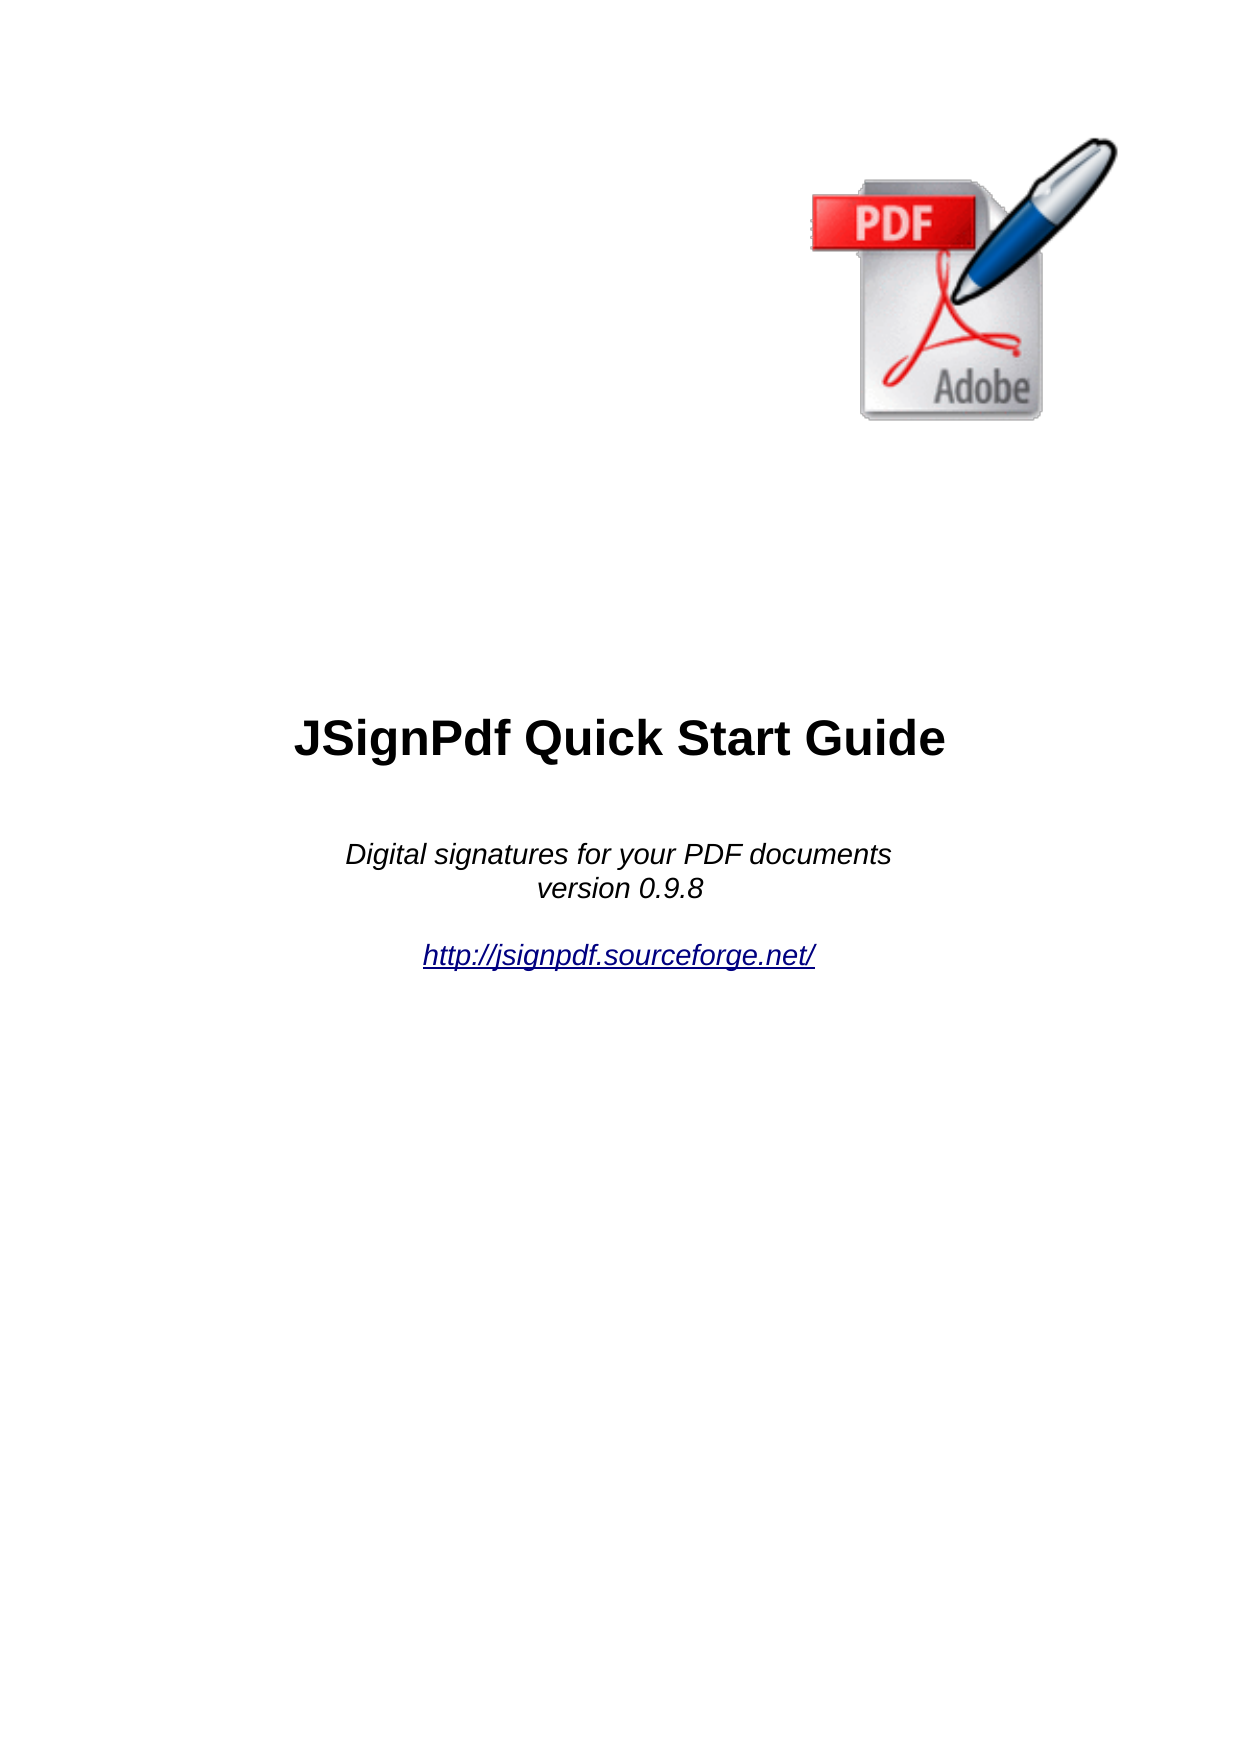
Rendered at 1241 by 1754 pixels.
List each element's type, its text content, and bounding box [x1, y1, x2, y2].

title JSignPdf Quick Start Guide [118, 708, 1122, 766]
subtitle Digital signatures for your PDF documents version 0.9.8 http://jsignpdf.sourceforge.net/ [118, 837, 1122, 971]
picture [809, 118, 1122, 431]
